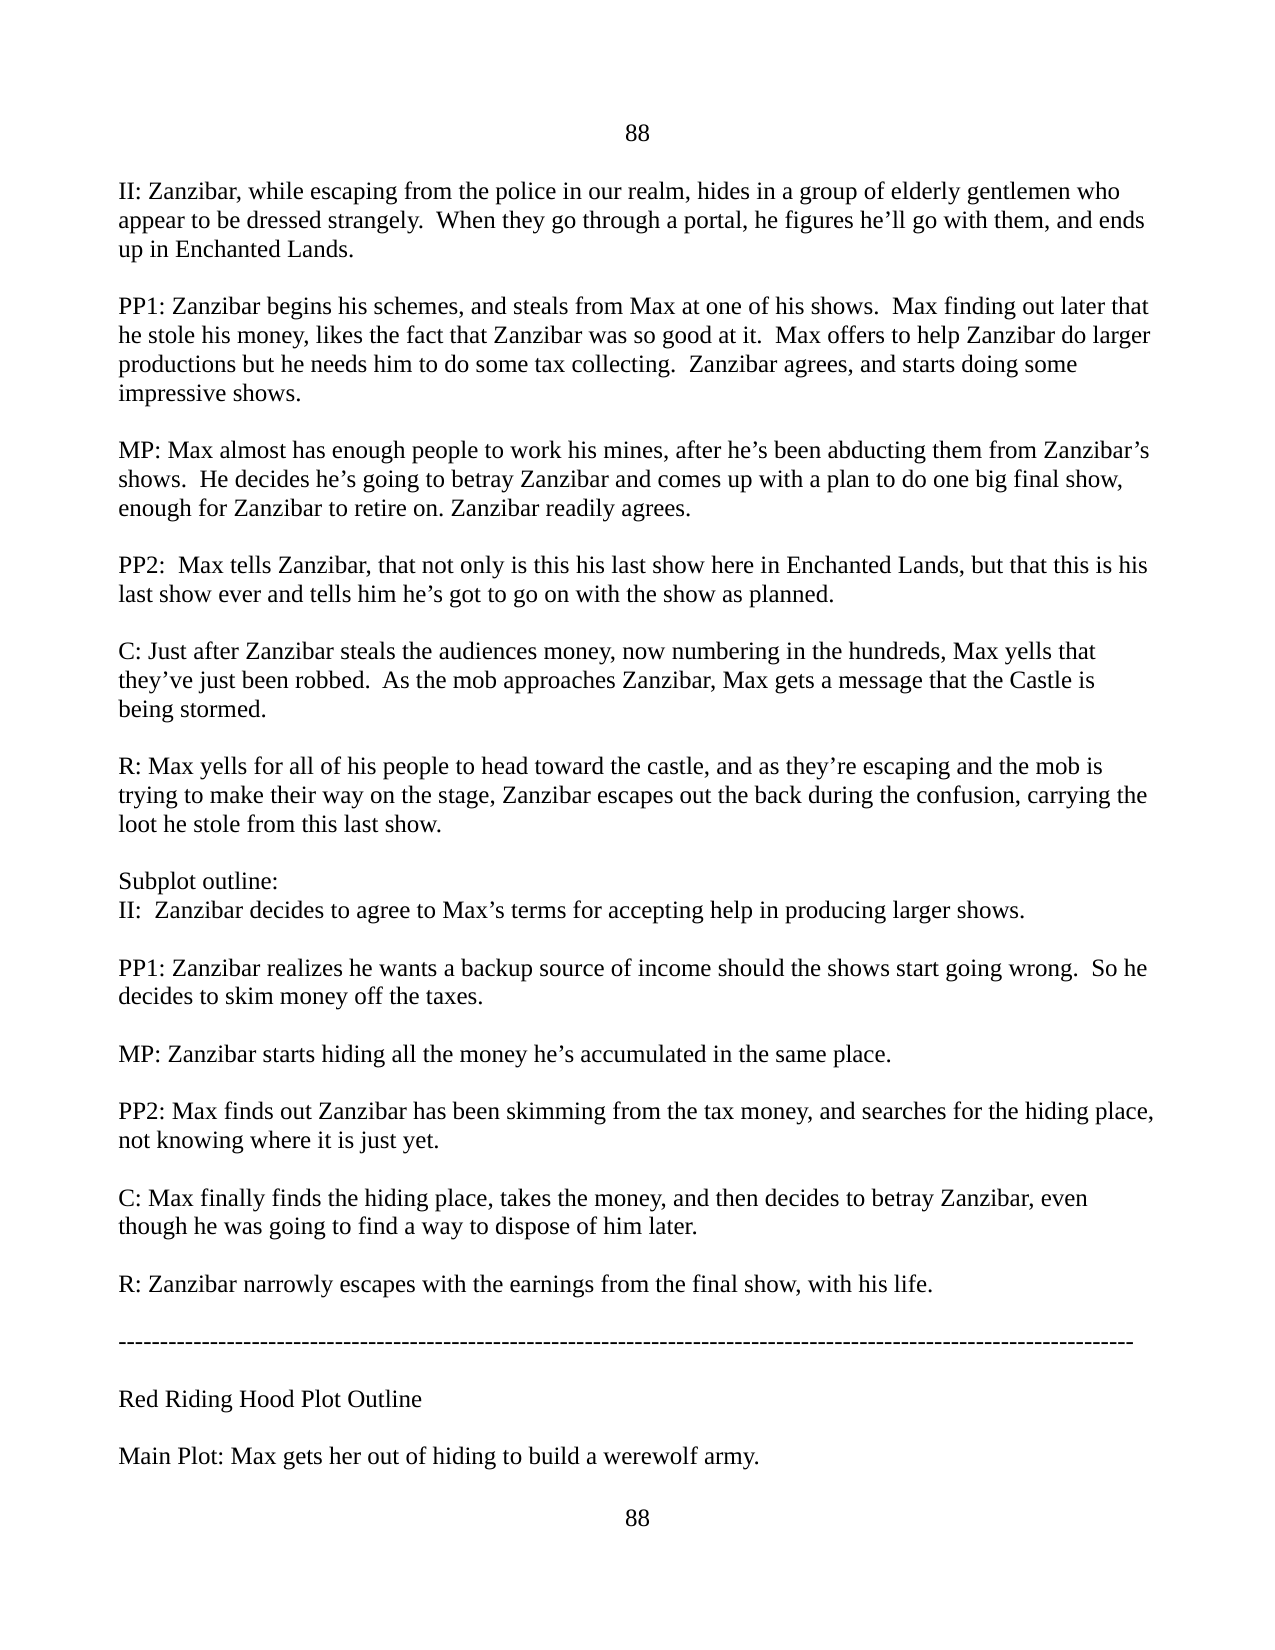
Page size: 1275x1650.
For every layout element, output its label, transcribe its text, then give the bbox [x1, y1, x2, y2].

text Subplot outline: [118, 866, 1157, 895]
text Main Plot: Max gets her out of hiding to build a werewolf army. [118, 1441, 1157, 1470]
text C: Just after Zanzibar steals the audiences money, now numbering in the hundreds, Max yells that they’ve just been robbed. As the mob approaches Zanzibar, Max gets a message that the Castle is being stormed. [118, 636, 1157, 723]
text II: Zanzibar decides to agree to Max’s terms for accepting help in producing larger shows. [118, 895, 1157, 924]
text Red Riding Hood Plot Outline [118, 1384, 1157, 1413]
text II: Zanzibar, while escaping from the police in our realm, hides in a group of elderly gentlemen who appear to be dressed strangely. When they go through a portal, he figures he’ll go with them, and ends up in Enchanted Lands. [118, 176, 1157, 263]
text R: Zanzibar narrowly escapes with the earnings from the final show, with his life. [118, 1269, 1157, 1298]
text MP: Zanzibar starts hiding all the money he’s accumulated in the same place. [118, 1039, 1157, 1068]
text R: Max yells for all of his people to head toward the castle, and as they’re escaping and the mob is trying to make their way on the stage, Zanzibar escapes out the back during the confusion, carrying the loot he stole from this last show. [118, 751, 1157, 838]
text PP2: Max tells Zanzibar, that not only is this his last show here in Enchanted Lands, but that this is his last show ever and tells him he’s got to go on with the show as planned. [118, 550, 1157, 608]
text PP1: Zanzibar realizes he wants a backup source of income should the shows start going wrong. So he decides to skim money off the taxes. [118, 953, 1157, 1010]
text -------------------------------------------------------------------------------------------------------------------------- [118, 1326, 1157, 1355]
text C: Max finally finds the hiding place, takes the money, and then decides to betray Zanzibar, even though he was going to find a way to dispose of him later. [118, 1183, 1157, 1240]
text MP: Max almost has enough people to work his mines, after he’s been abducting them from Zanzibar’s shows. He decides he’s going to betray Zanzibar and comes up with a plan to do one big final show, enough for Zanzibar to retire on. Zanzibar readily agrees. [118, 435, 1157, 521]
text PP1: Zanzibar begins his schemes, and steals from Max at one of his shows. Max finding out later that he stole his money, likes the fact that Zanzibar was so good at it. Max offers to help Zanzibar do larger productions but he needs him to do some tax collecting. Zanzibar agrees, and starts doing some impressive shows. [118, 291, 1157, 406]
text PP2: Max finds out Zanzibar has been skimming from the tax money, and searches for the hiding place, not knowing where it is just yet. [118, 1096, 1157, 1154]
